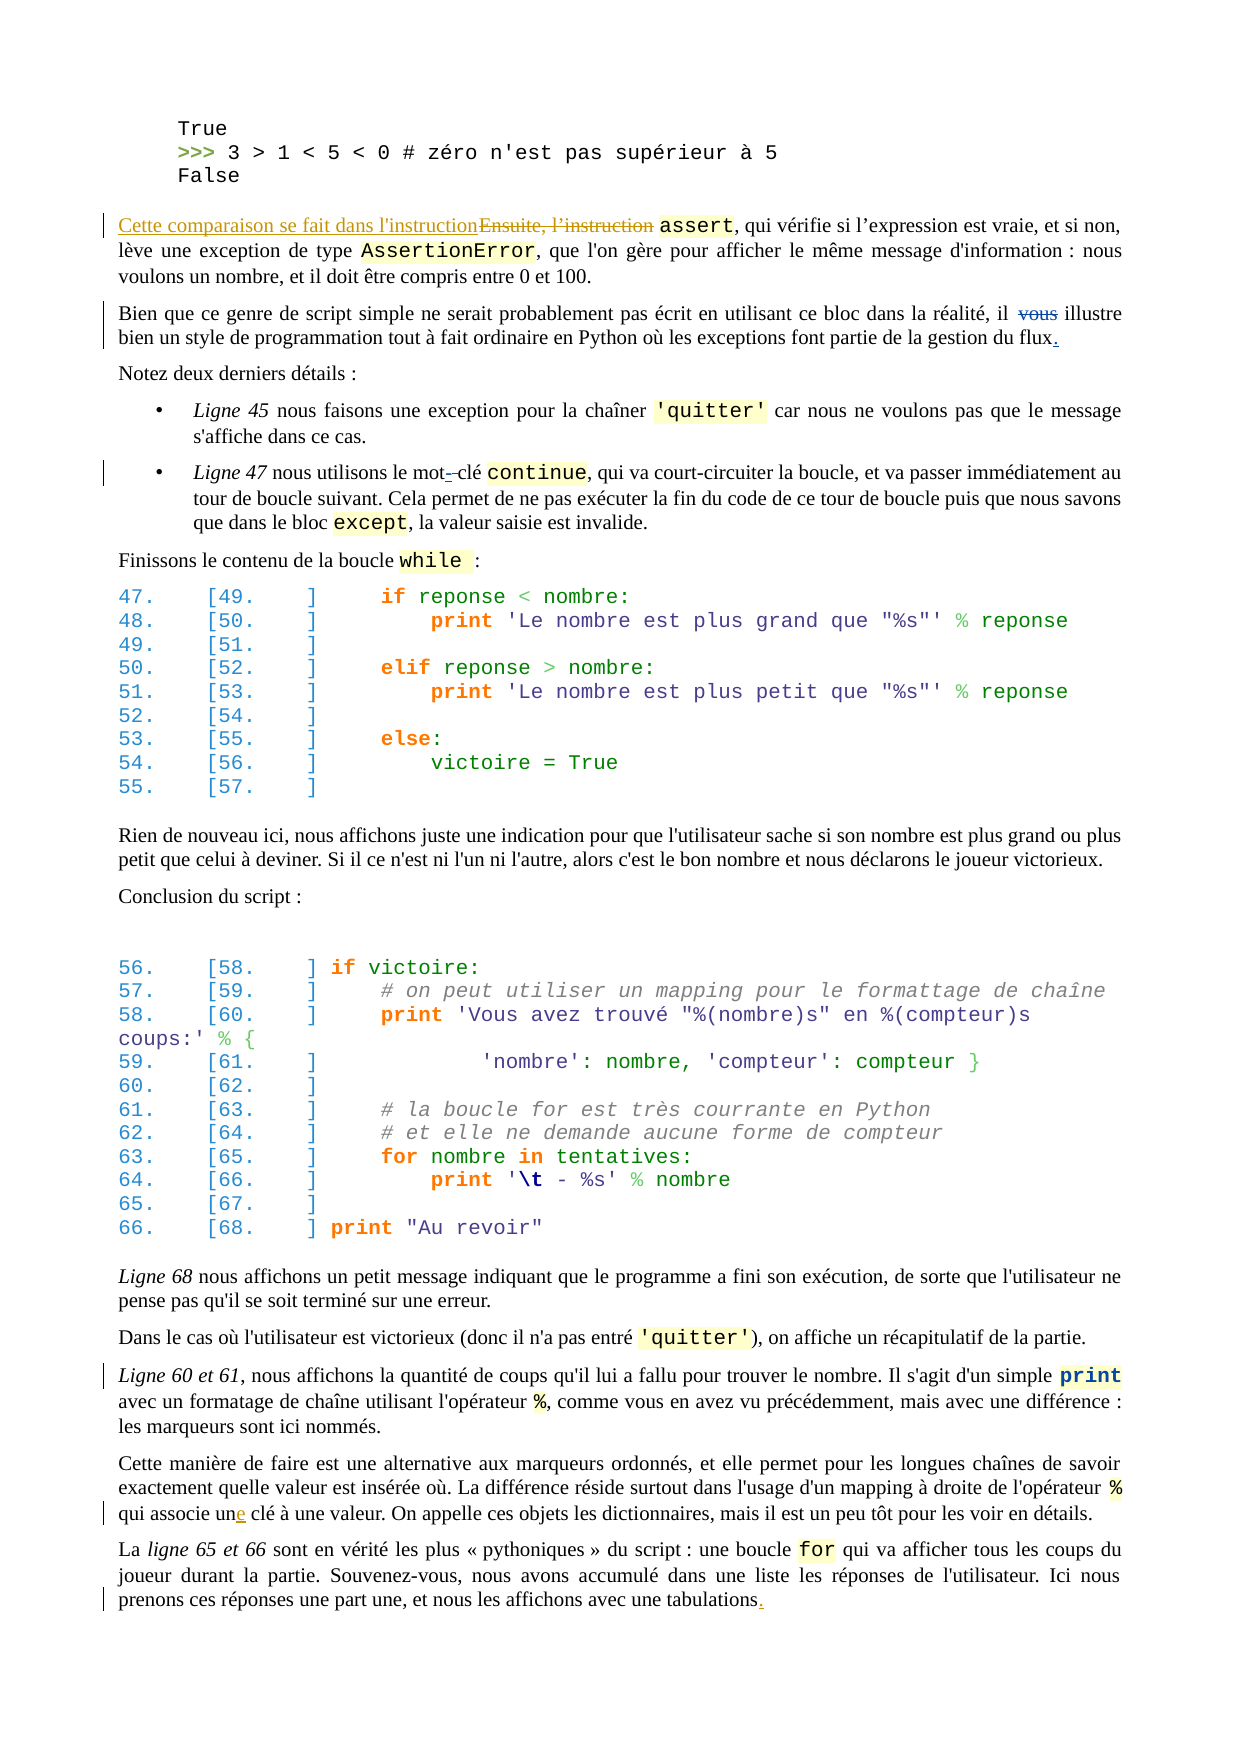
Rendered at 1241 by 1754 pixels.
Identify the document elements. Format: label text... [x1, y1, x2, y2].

text Ligne 60 et 61, nous affichons la quantité de coups qu'il lui a fallu pour trouver le nombre. Il s'agit d'un simple print avec un formatage de chaîne utilisant l'opérateur %, comme vous en avez vu précédemment, mais avec une différence : les marqueurs sont ici nommés. [118, 1363, 1122, 1438]
text Cette comparaison se fait dans l'instruction assert, qui vérifie si l’expression est vraie, et si non, lève une exception de type AssertionError, que l'on gère pour afficher le même message d'information : nous voulons un nombre, et il doit être compris entre 0 et 100. [118, 213, 1122, 288]
text Rien de nouveau ici, nous affichons juste une indication pour que l'utilisateur sache si son nombre est plus grand ou plus petit que celui à deviner. Si il ce n'est ni l'un ni l'autre, alors c'est le bon nombre et nous déclarons le joueur victorieux. [118, 823, 1122, 871]
text Bien que ce genre de script simple ne serait probablement pas écrit en utilisant ce bloc dans la réalité, il illustre bien un style de programmation tout à fait ordinaire en Python où les exceptions font partie de la gestion du flux. [118, 301, 1122, 349]
list print 'Le nombre est plus petit que "%s"' % reponse [118, 681, 1122, 705]
list if victoire: [118, 957, 1122, 980]
list print 'Le nombre est plus grand que "%s"' % reponse [118, 610, 1122, 634]
list # et elle ne demande aucune forme de compteur [118, 1122, 1122, 1146]
list # on peut utiliser un mapping pour le formattage de chaîne [118, 980, 1122, 1004]
list print '\t - %s' % nombre [118, 1169, 1122, 1193]
text Ligne 68 nous affichons un petit message indiquant que le programme a fini son exécution, de sorte que l'utilisateur ne pense pas qu'il se soit terminé sur une erreur. [118, 1264, 1122, 1312]
text Conclusion du script : [118, 883, 1122, 908]
text Notez deux derniers détails : [118, 361, 1122, 385]
list victoire = True [118, 752, 1122, 776]
text Dans le cas où l'utilisateur est victorieux (donc il n'a pas entré 'quitter'), on affiche un récapitulatif de la partie. [118, 1325, 1122, 1350]
text Cette manière de faire est une alternative aux marqueurs ordonnés, et elle permet pour les longues chaînes de savoir exactement quelle valeur est insérée où. La différence réside surtout dans l'usage d'un mapping à droite de l'opérateur % qui associe une clé à une valeur. On appelle ces objets les dictionnaires, mais il est un peu tôt pour les voir en détails. [118, 1451, 1122, 1525]
list # la boucle for est très courrante en Python [118, 1098, 1122, 1122]
list print "Au revoir" [118, 1217, 1122, 1240]
list if reponse < nombre: [118, 586, 1122, 610]
list elif reponse > nombre: [118, 657, 1122, 681]
list Ligne 45 nous faisons une exception pour la chaîner 'quitter' car nous ne voulons pas que le message s'affiche dans ce cas. [156, 398, 1122, 448]
list for nombre in tentatives: [118, 1146, 1122, 1169]
list print 'Vous avez trouvé "%(nombre)s" en %(compteur)s coups:' % { [118, 1004, 1122, 1051]
list 'nombre': nombre, 'compteur': compteur } [118, 1051, 1122, 1075]
text True >>> 3 > 1 < 5 < 0 # zéro n'est pas supérieur à 5 False [177, 118, 1122, 189]
text Finissons le contenu de la boucle while : [118, 548, 1122, 574]
text La ligne 65 et 66 sont en vérité les plus « pythoniques » du script : une boucle for qui va afficher tous les coups du joueur durant la partie. Souvenez-vous, nous avons accumulé dans une liste les réponses de l'utilisateur. Ici nous prenons ces réponses une part une, et nous les affichons avec une tabulations. [118, 1537, 1122, 1611]
list else: [118, 728, 1122, 752]
list Ligne 47 nous utilisons le mot-clé continue, qui va court-circuiter la boucle, et va passer immédiatement au tour de boucle suivant. Cela permet de ne pas exécuter la fin du code de ce tour de boucle puis que nous savons que dans le bloc except, la valeur saisie est invalide. [156, 460, 1122, 536]
